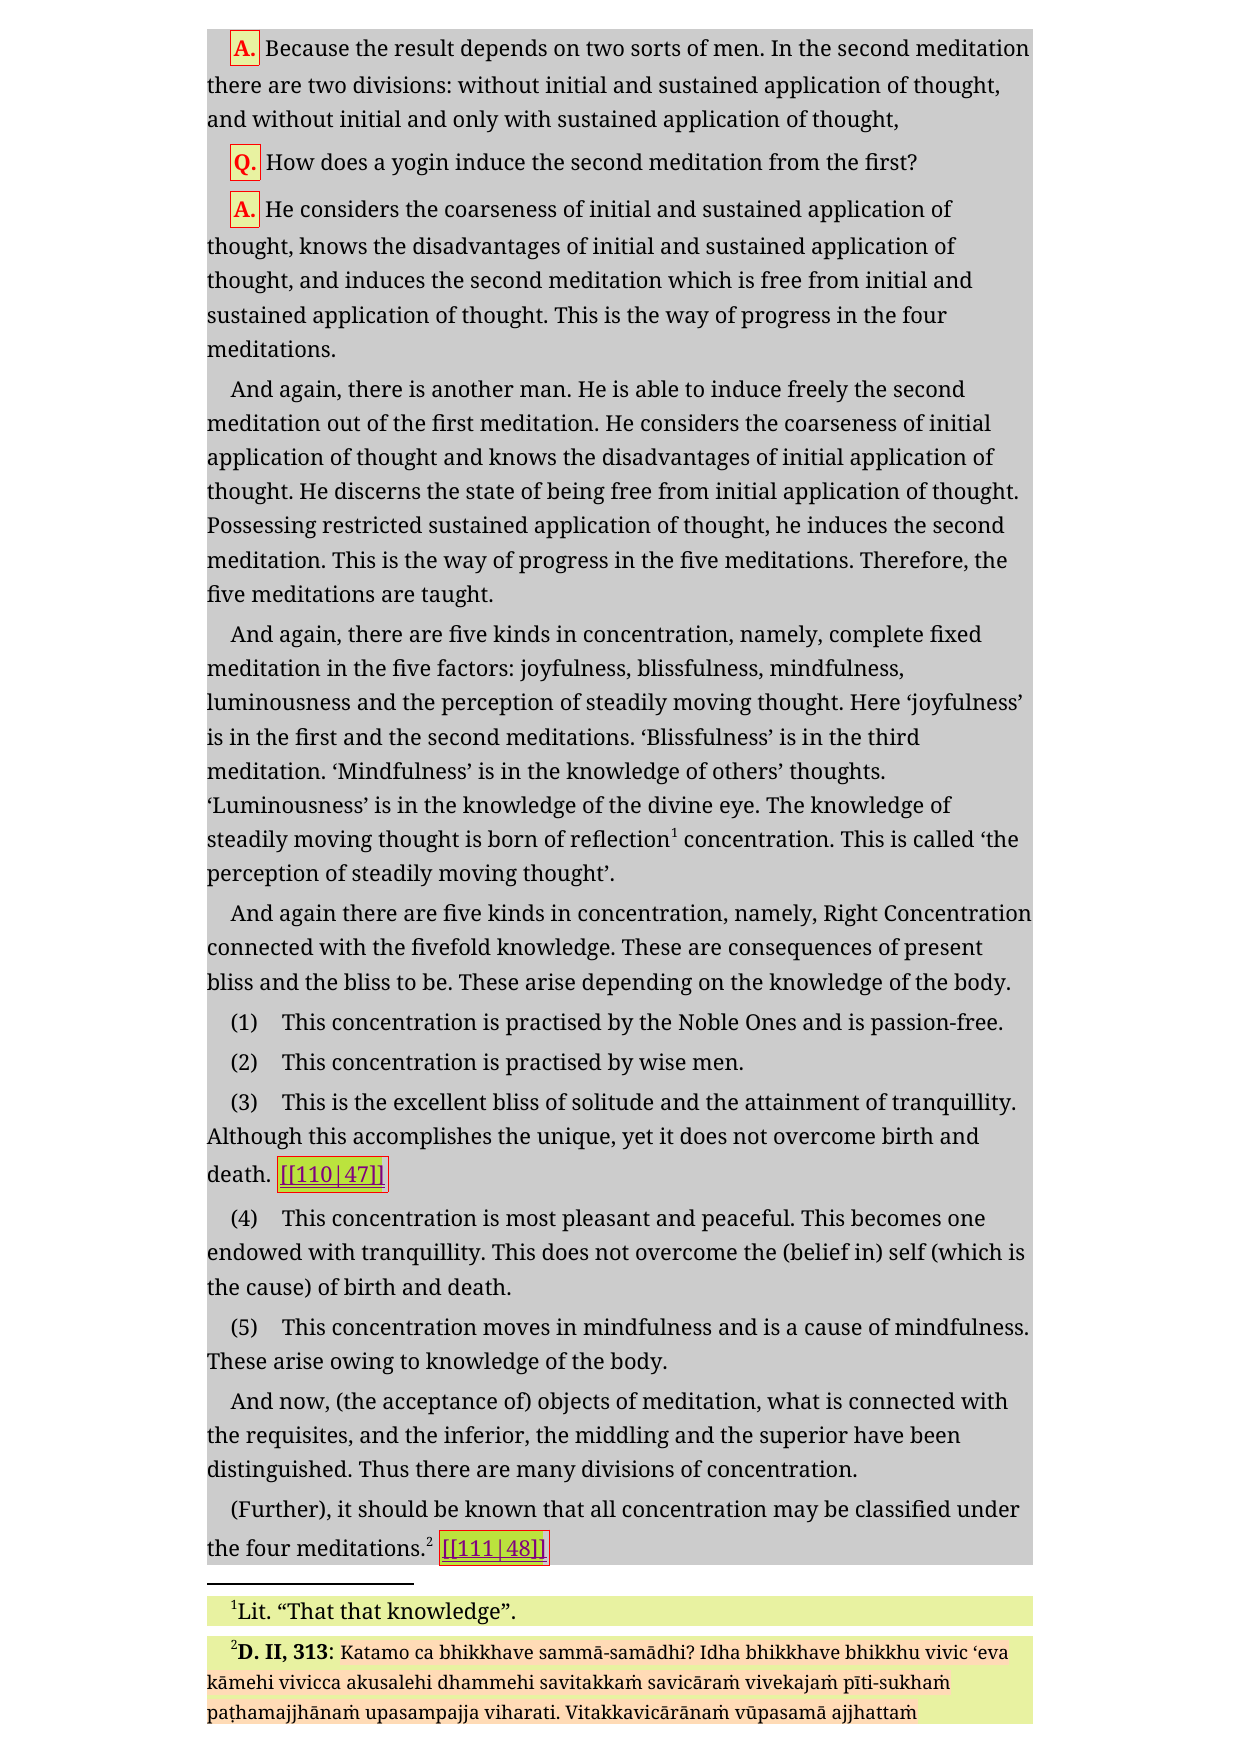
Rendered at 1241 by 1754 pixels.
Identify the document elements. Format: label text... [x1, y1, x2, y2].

text Lit. “That that knowledge”. [207, 1596, 1033, 1626]
text (3) This is the excellent bliss of solitude and the attainment of tranquillity. Although this accomplishes the unique, yet it does not overcome birth and death. [[110|47]] [207, 1087, 1033, 1192]
text (Further), it should be known that all concentration may be classified under the four meditations. [[111|48]] [207, 1494, 1033, 1565]
text And now, (the acceptance of) objects of meditation, what is connected with the requisites, and the inferior, the middling and the superior have been distinguished. Thus there are many divisions of concentration. [207, 1386, 1033, 1484]
text A. Because the result depends on two sorts of men. In the second meditation there are two divisions: without initial and sustained application of thought, and without initial and only with sustained application of thought, [207, 29, 1033, 134]
text Q. How does a yogin induce the second meditation from the first? [261, 144, 1033, 180]
text And again there are five kinds in concentration, namely, Right Concentration connected with the fivefold knowledge. These are consequences of present bliss and the bliss to be. These arise depending on the knowledge of the body. [207, 898, 1033, 996]
text D. II, 313: Katamo ca bhikkhave sammā-samādhi? Idha bhikkhave bhikkhu vivic ‘eva kāmehi vivicca akusalehi dhammehi savitakkaṁ savicāraṁ vivekajaṁ pīti-sukhaṁ paṭhamajjhānaṁ upasampajja viharati. Vitakkavicārānaṁ vūpasamā ajjhattaṁ [207, 1636, 1033, 1724]
text (5) This concentration moves in mindfulness and is a cause of mindfulness. These arise owing to knowledge of the body. [207, 1312, 1033, 1376]
text A. He considers the coarseness of initial and sustained application of thought, knows the disadvantages of initial and sustained application of thought, and induces the second meditation which is free from initial and sustained application of thought. This is the way of progress in the four meditations. [207, 191, 1033, 363]
text And again, there are five kinds in concentration, namely, complete fixed meditation in the five factors: joyfulness, blissfulness, mindfulness, luminousness and the perception of steadily moving thought. Here ‘joyfulness’ is in the first and the second meditations. ‘Blissfulness’ is in the third meditation. ‘Mindfulness’ is in the knowledge of others’ thoughts. ‘Luminousness’ is in the knowledge of the divine eye. The knowledge of steadily moving thought is born of reflection concentration. This is called ‘the perception of steadily moving thought’. [207, 619, 1033, 888]
text (1) This concentration is practised by the Noble Ones and is passion-free. [207, 1007, 1033, 1036]
text And again, there is another man. He is able to induce freely the second meditation out of the first meditation. He considers the coarseness of initial application of thought and knows the disadvantages of initial application of thought. He discerns the state of being free from initial application of thought. Possessing restricted sustained application of thought, he induces the second meditation. This is the way of progress in the five meditations. Therefore, the five meditations are taught. [207, 374, 1033, 609]
text (2) This concentration is practised by wise men. [207, 1047, 1033, 1077]
text (4) This concentration is most pleasant and peaceful. This becomes one endowed with tranquillity. This does not overcome the (belief in) self (which is the cause) of birth and death. [207, 1203, 1033, 1301]
